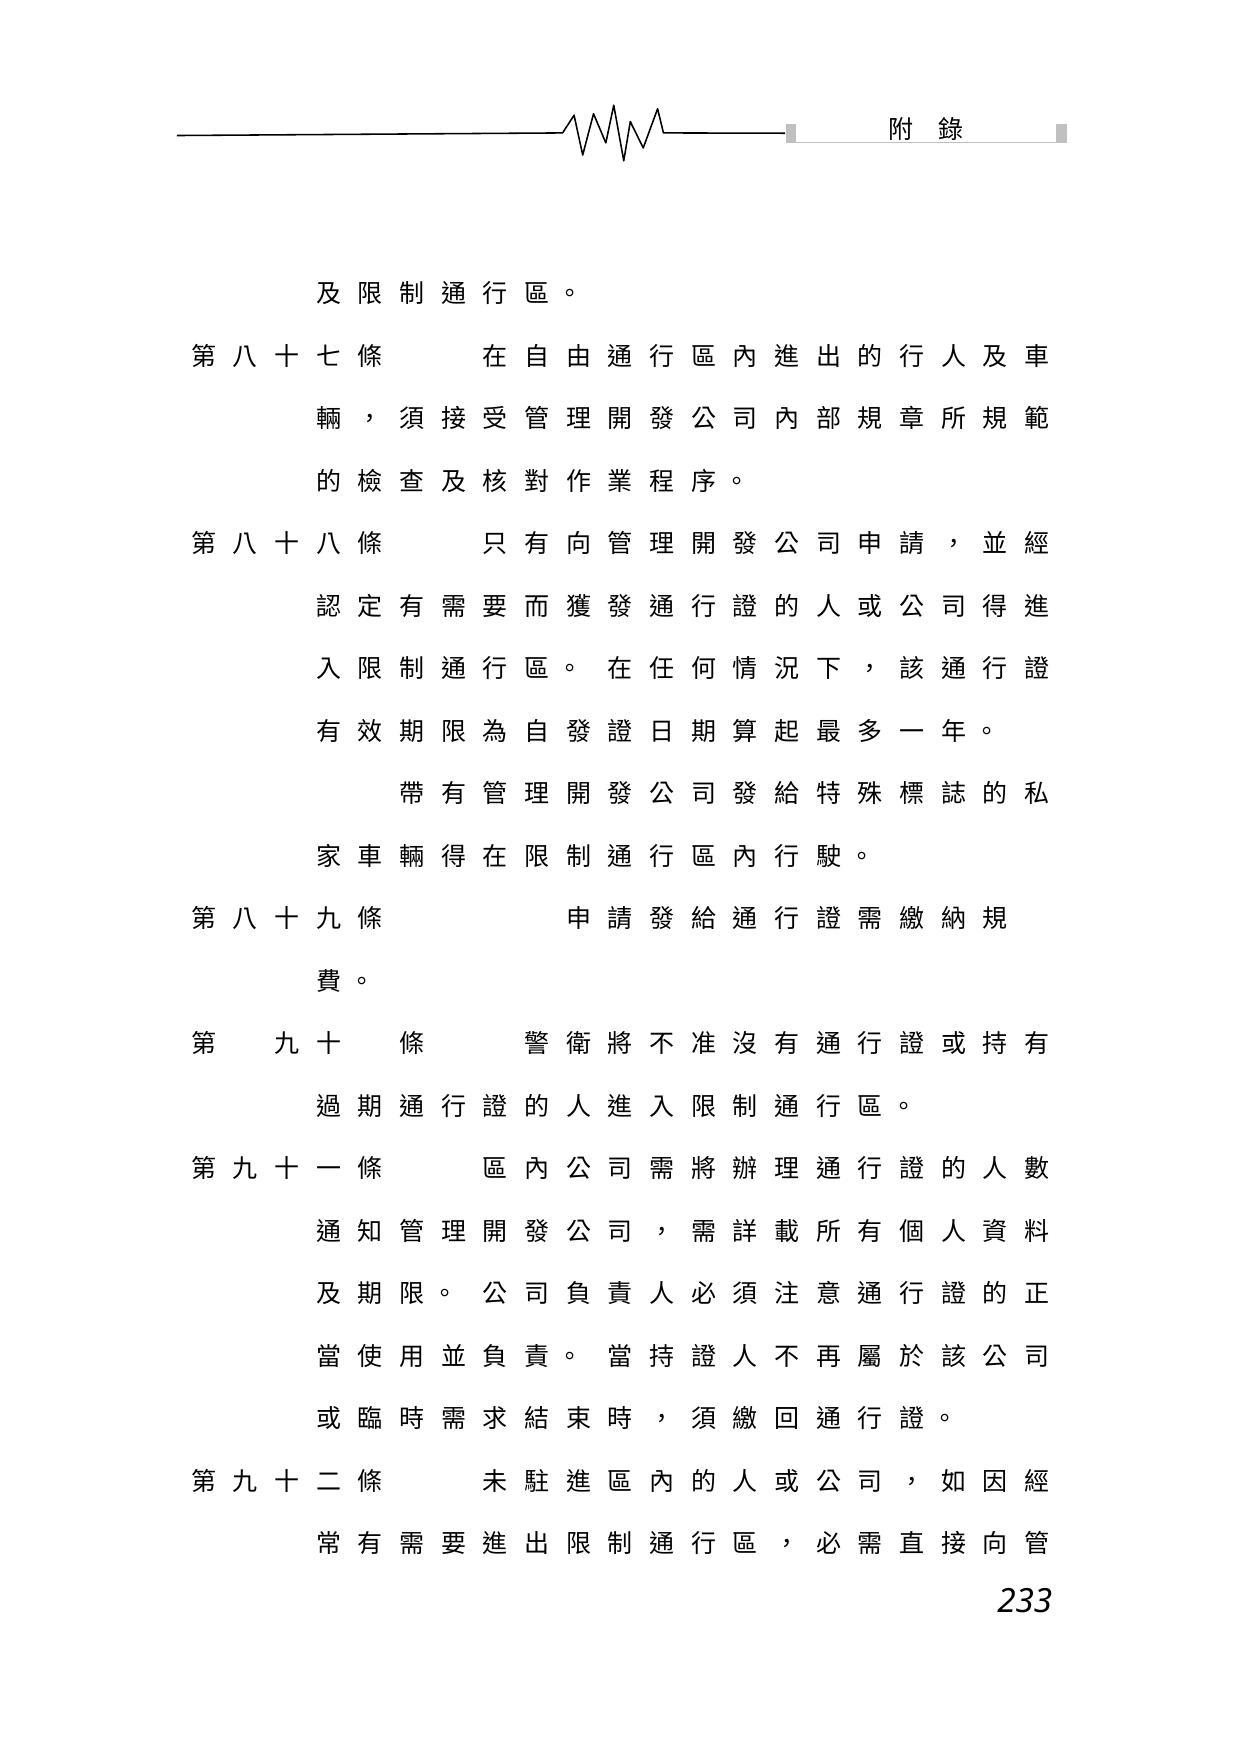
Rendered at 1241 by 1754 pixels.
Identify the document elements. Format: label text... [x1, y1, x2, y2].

text 帶有管理開發公司發給特殊標誌的私家車輛得在限制通行區內行駛。 [306, 750, 1058, 875]
text 第八十八條 只有向管理開發公司申請，並經認定有需要而獲發通行證的人或公司得進入限制通行區。在任何情況下，該通行證有效期限為自發證日期算起最多一年。 [183, 500, 1058, 750]
text 第九十二條 未駐進區內的人或公司，如因經常有需要進出限制通行區，必需直接向管 [183, 1438, 1058, 1563]
text 第八十九條 申請發給通行證需繳納規費。 [183, 875, 1058, 1000]
text 第九十一條 區內公司需將辦理通行證的人數通知管理開發公司，需詳載所有個人資料及期限。公司負責人必須注意通行證的正當使用並負責。當持證人不再屬於該公司或臨時需求結束時，須繳回通行證。 [183, 1125, 1058, 1438]
text 及限制通行區。 [183, 250, 1058, 313]
text 第 九十 條 警衛將不准沒有通行證或持有過期通行證的人進入限制通行區。 [183, 1000, 1058, 1125]
text 第八十七條 在自由通行區內進出的行人及車輛，須接受管理開發公司內部規章所規範的檢查及核對作業程序。 [183, 313, 1058, 500]
